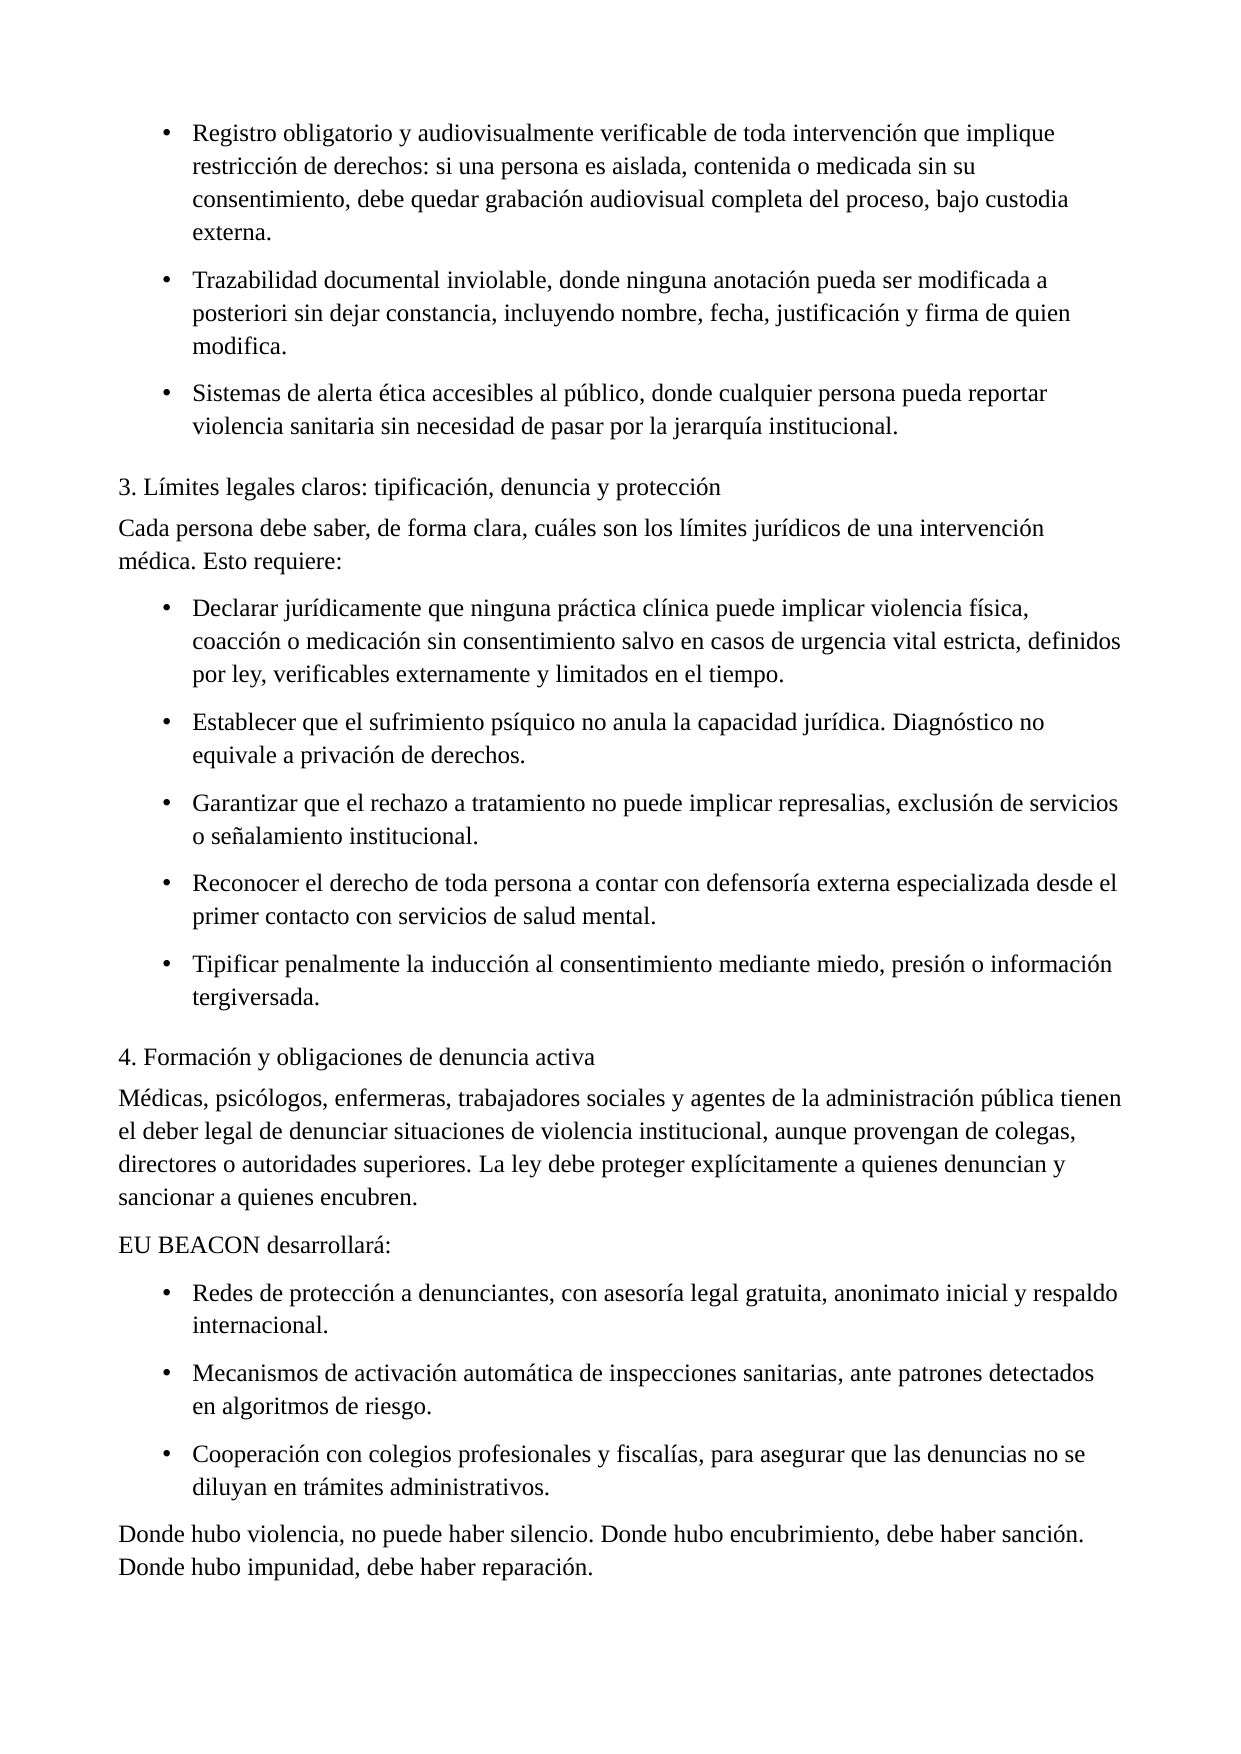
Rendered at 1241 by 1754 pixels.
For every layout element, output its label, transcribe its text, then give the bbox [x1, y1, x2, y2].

text Donde hubo violencia, no puede haber silencio. Donde hubo encubrimiento, debe haber sanción. Donde hubo impunidad, debe haber reparación. [118, 1519, 1122, 1581]
list Registro obligatorio y audiovisualmente verificable de toda intervención que implique restricción de derechos: si una persona es aislada, contenida o medicada sin su consentimiento, debe quedar grabación audiovisual completa del proceso, bajo custodia externa. [162, 118, 1122, 246]
subtitle 4. Formación y obligaciones de denuncia activa [118, 1042, 1122, 1071]
text Médicas, psicólogos, enfermeras, trabajadores sociales y agentes de la administración pública tienen el deber legal de denunciar situaciones de violencia institucional, aunque provengan de colegas, directores o autoridades superiores. La ley debe proteger explícitamente a quienes denuncian y sancionar a quienes encubren. [118, 1083, 1122, 1211]
text Cada persona debe saber, de forma clara, cuáles son los límites jurídicos de una intervención médica. Esto requiere: [118, 513, 1122, 574]
list Tipificar penalmente la inducción al consentimiento mediante miedo, presión o información tergiversada. [162, 949, 1122, 1011]
list Trazabilidad documental inviolable, donde ninguna anotación pueda ser modificada a posteriori sin dejar constancia, incluyendo nombre, fecha, justificación y firma de quien modifica. [162, 265, 1122, 359]
list Sistemas de alerta ética accesibles al público, donde cualquier persona pueda reportar violencia sanitaria sin necesidad de pasar por la jerarquía institucional. [162, 378, 1122, 440]
text EU BEACON desarrollará: [118, 1230, 1122, 1259]
subtitle 3. Límites legales claros: tipificación, denuncia y protección [118, 472, 1122, 500]
list Declarar jurídicamente que ninguna práctica clínica puede implicar violencia física, coacción o medicación sin consentimiento salvo en casos de urgencia vital estricta, definidos por ley, verificables externamente y limitados en el tiempo. [162, 593, 1122, 688]
list Mecanismos de activación automática de inspecciones sanitarias, ante patrones detectados en algoritmos de riesgo. [162, 1358, 1122, 1420]
list Reconocer el derecho de toda persona a contar con defensoría externa especializada desde el primer contacto con servicios de salud mental. [162, 868, 1122, 930]
list Establecer que el sufrimiento psíquico no anula la capacidad jurídica. Diagnóstico no equivale a privación de derechos. [162, 707, 1122, 769]
list Garantizar que el rechazo a tratamiento no puede implicar represalias, exclusión de servicios o señalamiento institucional. [162, 788, 1122, 849]
list Cooperación con colegios profesionales y fiscalías, para asegurar que las denuncias no se diluyan en trámites administrativos. [162, 1439, 1122, 1501]
list Redes de protección a denunciantes, con asesoría legal gratuita, anonimato inicial y respaldo internacional. [162, 1278, 1122, 1339]
